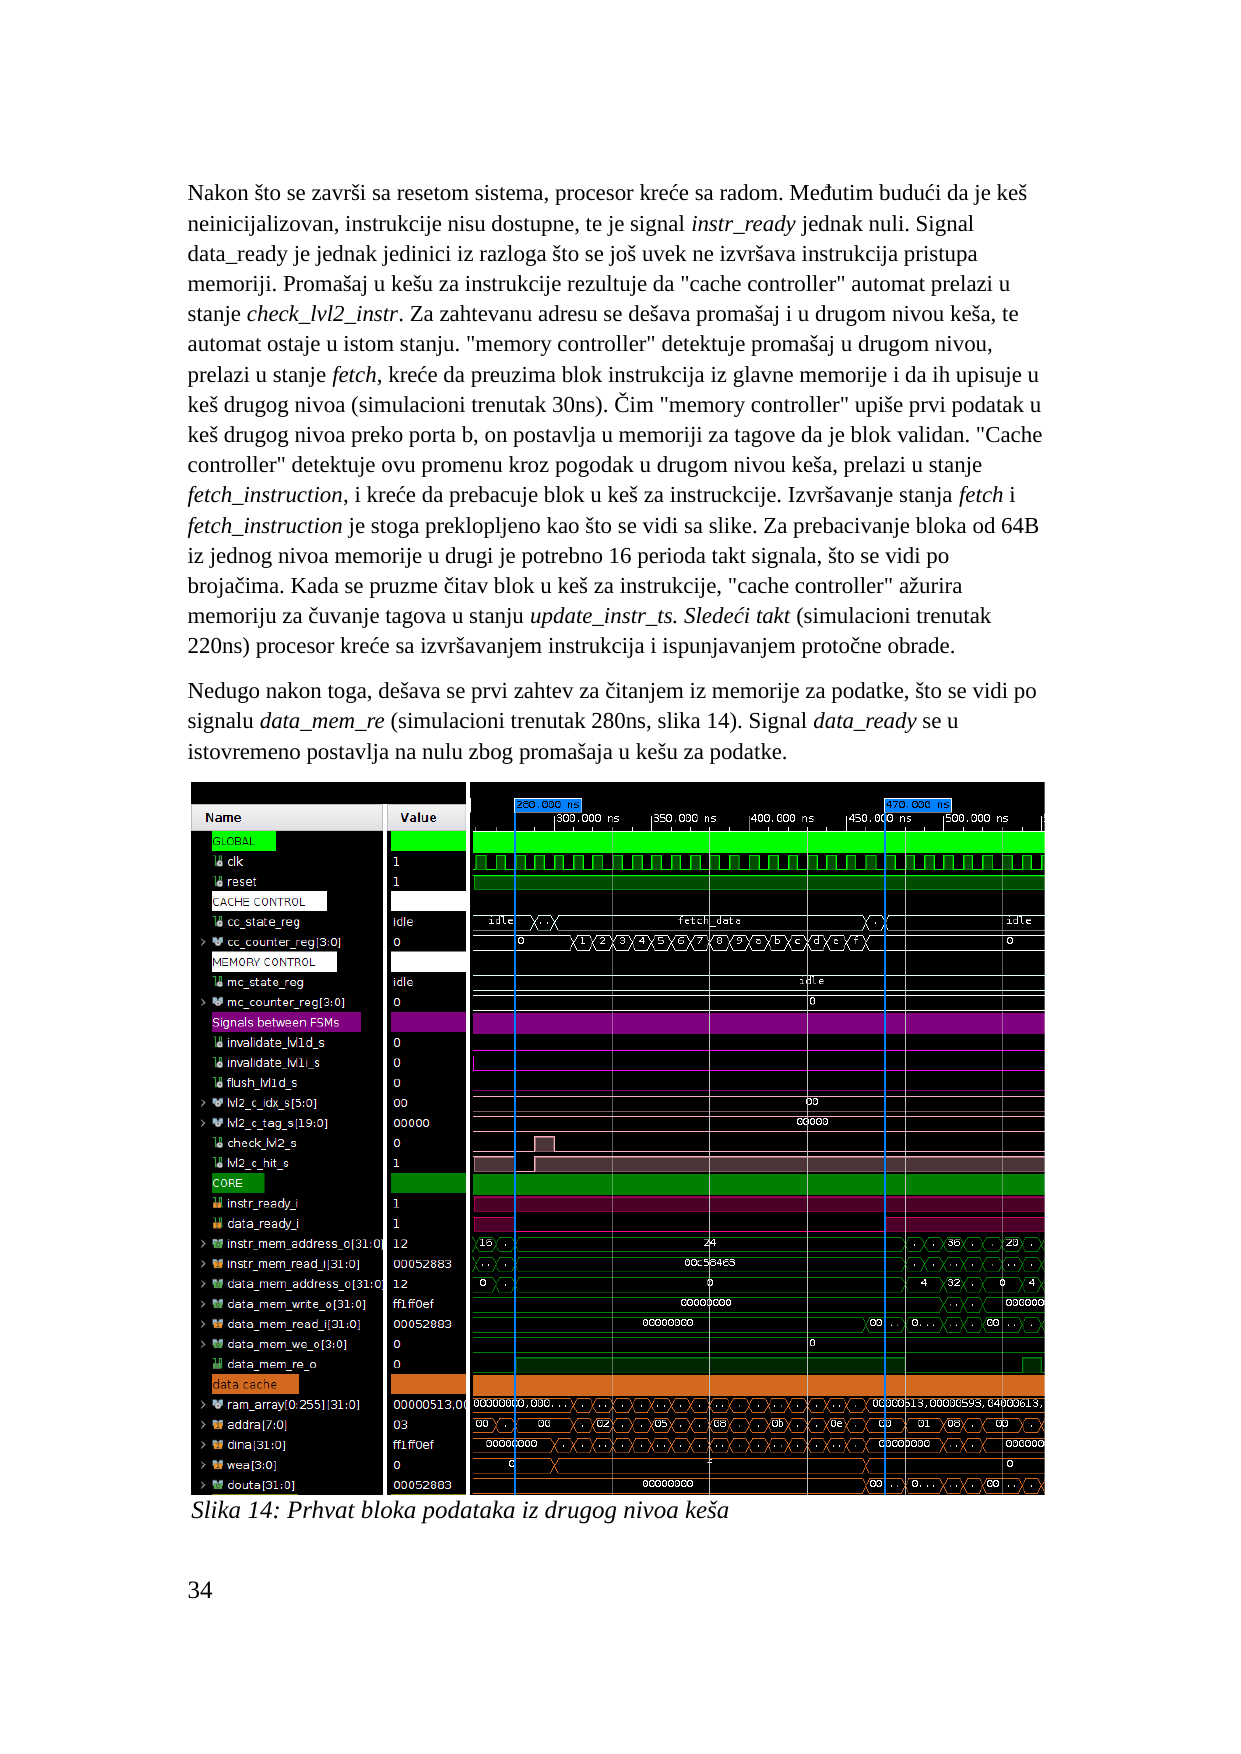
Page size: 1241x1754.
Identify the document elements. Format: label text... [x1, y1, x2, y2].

text Nakon što se završi sa resetom sistema, procesor kreće sa radom. Međutim budući da je keš neinicijalizovan, instrukcije nisu dostupne, te je signal instr_ready jednak nuli. Signal data_ready je jednak jedinici iz razloga što se još uvek ne izvršava instrukcija pristupa memoriji. Promašaj u kešu za instrukcije rezultuje da "cache controller" automat prelazi u stanje check_lvl2_instr. Za zahtevanu adresu se dešava promašaj i u drugom nivou keša, te automat ostaje u istom stanju. "memory controller" detektuje promašaj u drugom nivou, prelazi u stanje fetch, kreće da preuzima blok instrukcija iz glavne memorije i da ih upisuje u keš drugog nivoa (simulacioni trenutak 30ns). Čim "memory controller" upiše prvi podatak u keš drugog nivoa preko porta b, on postavlja u memoriji za tagove da je blok validan. "Cache controller" detektuje ovu promenu kroz pogodak u drugom nivou keša, prelazi u stanje fetch_instruction, i kreće da prebacuje blok u keš za instruckcije. Izvršavanje stanja fetch i fetch_instruction je stoga preklopljeno kao što se vidi sa slike. Za prebacivanje bloka od 64B iz jednog nivoa memorije u drugi je potrebno 16 perioda takt signala, što se vidi po brojačima. Kada se pruzme čitav blok u keš za instrukcije, "cache controller" ažurira memoriju za čuvanje tagova u stanju update_instr_ts. Sledeći takt (simulacioni trenutak 220ns) procesor kreće sa izvršavanjem instrukcija i ispunjavanjem protočne obrade. [187, 179, 1053, 659]
text Nedugo nakon toga, dešava se prvi zahtev za čitanjem iz memorije za podatke, što se vidi po signalu data_mem_re (simulacioni trenutak 280ns, slika 14). Signal data_ready se u istovremeno postavlja na nulu zbog promašaja u kešu za podatke. [187, 677, 1053, 764]
text Slika 14: Prhvat bloka podataka iz drugog nivoa keša [191, 1495, 1044, 1524]
picture [191, 782, 1045, 1495]
